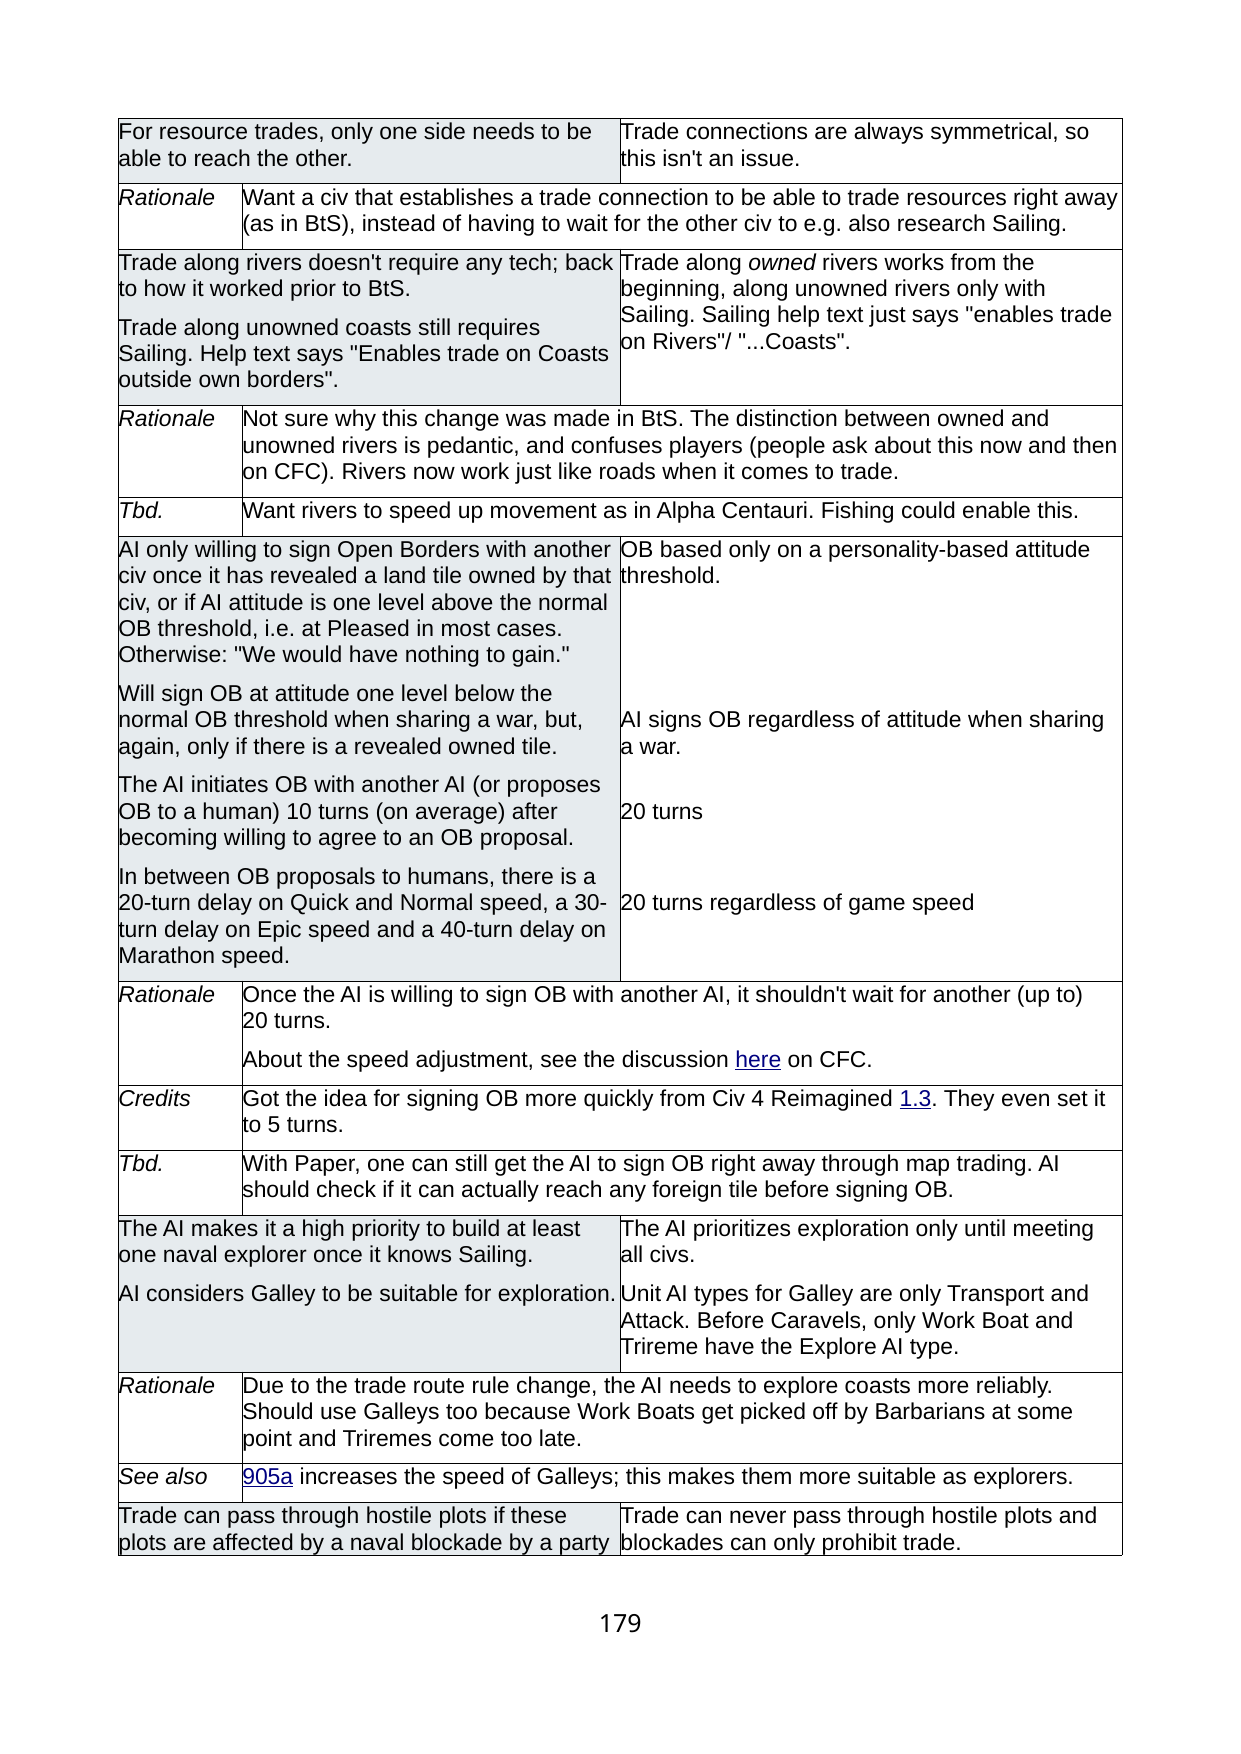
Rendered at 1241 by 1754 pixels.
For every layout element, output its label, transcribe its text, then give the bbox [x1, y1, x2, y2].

table_cell Trade can never pass through hostile plots and blockades can only prohibit trade. [621, 1503, 1122, 1555]
table_cell Credits [119, 1086, 242, 1150]
table_cell Trade along rivers doesn't require any tech; back to how it worked prior to BtS. Trade along unowned coasts still requires Sailing. Help text says "Enables trade on Coasts outside own borders". [119, 250, 620, 405]
table_cell Rationale [119, 1373, 242, 1463]
table_cell Tbd. [119, 498, 242, 536]
table_cell Got the idea for signing OB more quickly from Civ 4 Reimagined 1.3. They even set it to 5 turns. [243, 1086, 1122, 1150]
table_cell AI only willing to sign Open Borders with another civ once it has revealed a land tile owned by that civ, or if AI attitude is one level above the normal OB threshold, i.e. at Pleased in most cases. Otherwise: "We would have nothing to gain." Will sign OB at attitude one level below the normal OB threshold when sharing a war, but, again, only if there is a revealed owned tile. The AI initiates OB with another AI (or proposes OB to a human) 10 turns (on average) after becoming willing to agree to an OB proposal. In between OB proposals to humans, there is a 20-turn delay on Quick and Normal speed, a 30-turn delay on Epic speed and a 40-turn delay on Marathon speed. [119, 537, 620, 981]
table_cell Tbd. [119, 1151, 242, 1215]
table_cell See also [119, 1464, 242, 1502]
table_cell Trade can pass through hostile plots if these plots are affected by a naval blockade by a party [119, 1503, 620, 1555]
table_cell Want rivers to speed up movement as in Alpha Centauri. Fishing could enable this. [243, 498, 1122, 536]
table_cell The AI makes it a high priority to build at least one naval explorer once it knows Sailing. AI considers Galley to be suitable for exploration. [119, 1216, 620, 1372]
table_cell OB based only on a personality-based attitude threshold. AI signs OB regardless of attitude when sharing a war. 20 turns 20 turns regardless of game speed [621, 537, 1122, 981]
table_cell Not sure why this change was made in BtS. The distinction between owned and unowned rivers is pedantic, and confuses players (people ask about this now and then on CFC). Rivers now work just like roads when it comes to trade. [243, 406, 1122, 497]
table_cell Rationale [119, 406, 242, 497]
table_cell Trade connections are always symmetrical, so this isn't an issue. [621, 119, 1122, 183]
table_cell With Paper, one can still get the AI to sign OB right away through map trading. AI should check if it can actually reach any foreign tile before signing OB. [243, 1151, 1122, 1215]
table_cell For resource trades, only one side needs to be able to reach the other. [119, 119, 620, 183]
table_cell Due to the trade route rule change, the AI needs to explore coasts more reliably. Should use Galleys too because Work Boats get picked off by Barbarians at some point and Triremes come too late. [243, 1373, 1122, 1463]
table_cell 905a increases the speed of Galleys; this makes them more suitable as explorers. [243, 1464, 1122, 1502]
table_cell Once the AI is willing to sign OB with another AI, it shouldn't wait for another (up to) 20 turns. About the speed adjustment, see the discussion here on CFC. [243, 982, 1122, 1084]
table_cell The AI prioritizes exploration only until meeting all civs. Unit AI types for Galley are only Transport and Attack. Before Caravels, only Work Boat and Trireme have the Explore AI type. [621, 1216, 1122, 1372]
table_cell Trade along owned rivers works from the beginning, along unowned rivers only with Sailing. Sailing help text just says "enables trade on Rivers"/ "...Coasts". [621, 250, 1122, 405]
table_cell Rationale [119, 982, 242, 1084]
table_cell Want a civ that establishes a trade connection to be able to trade resources right away (as in BtS), instead of having to wait for the other civ to e.g. also research Sailing. [243, 184, 1122, 248]
table_cell Rationale [119, 184, 242, 248]
